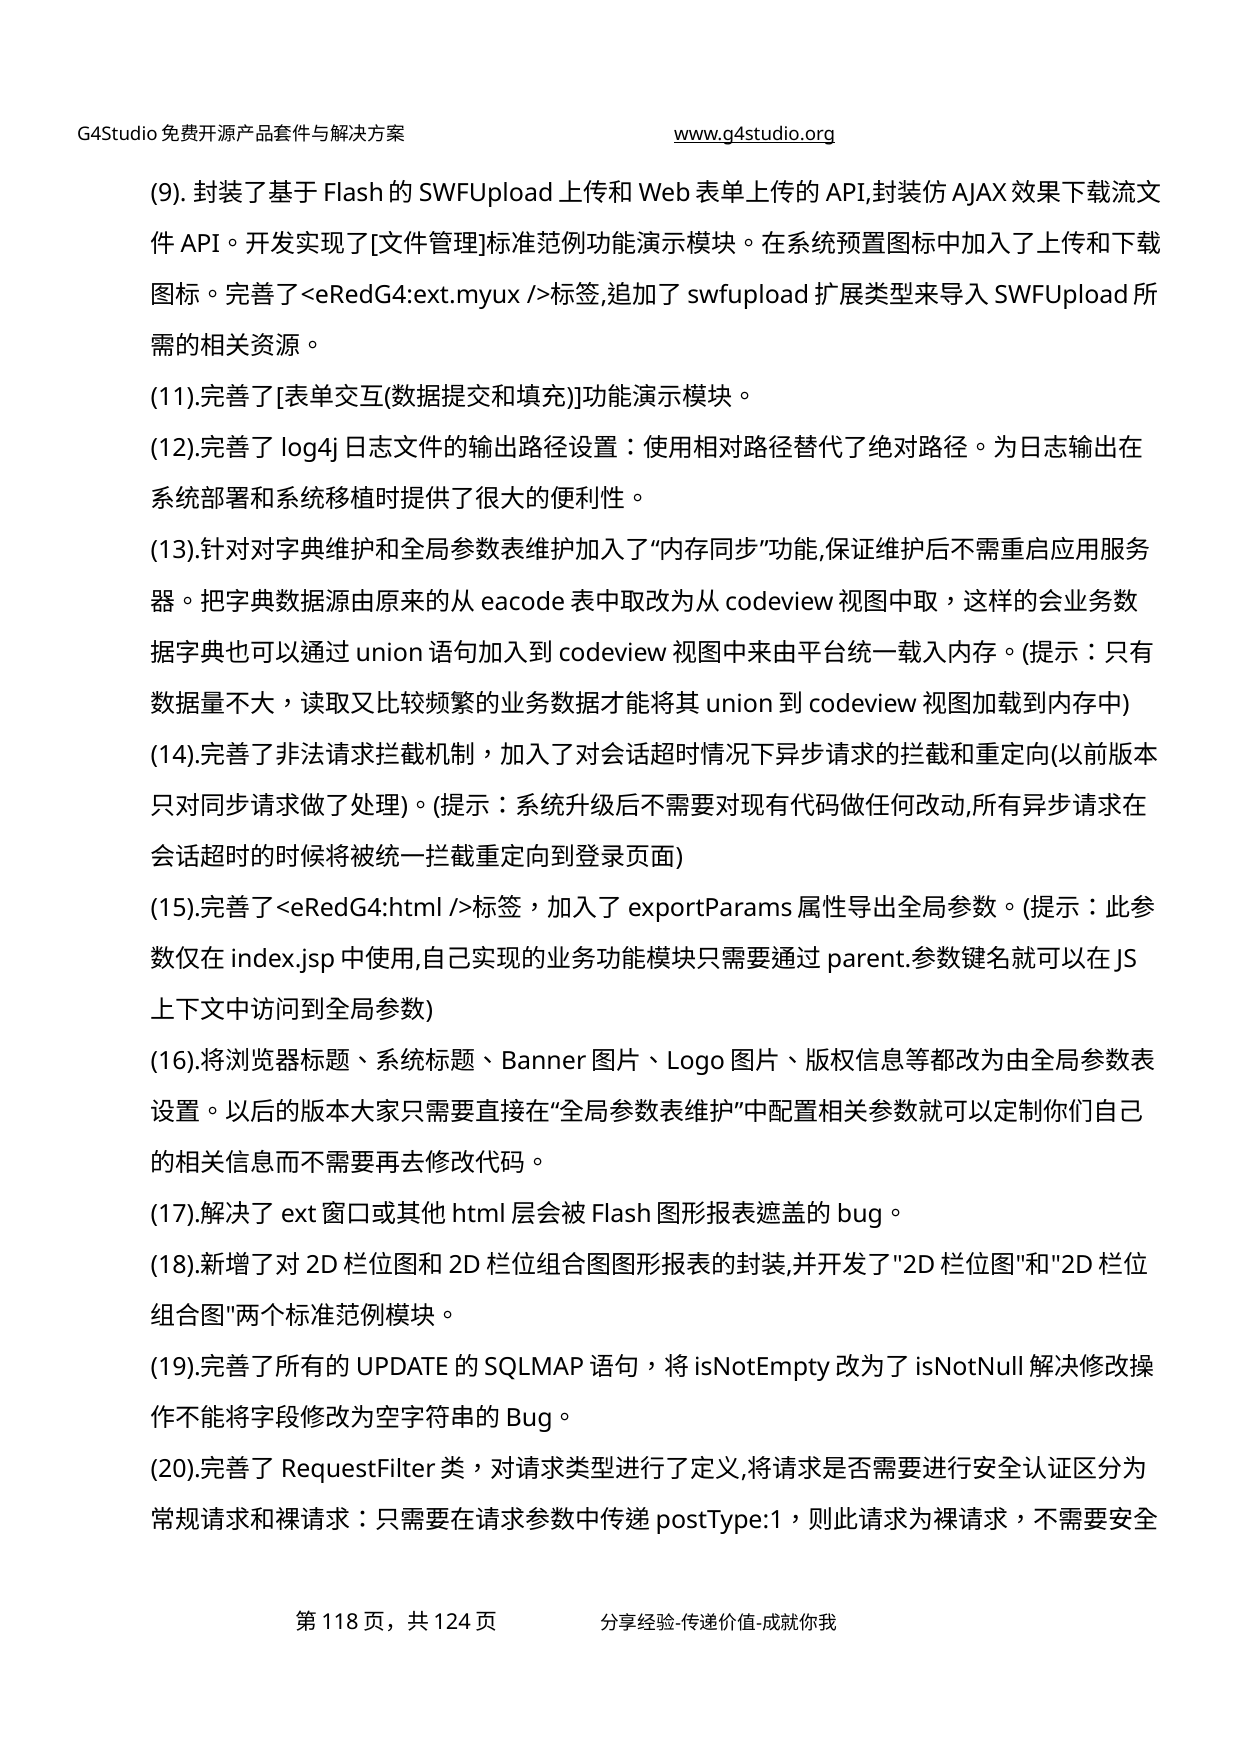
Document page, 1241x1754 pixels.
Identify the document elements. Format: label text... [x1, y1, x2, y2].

text (9). 封装了基于Flash的SWFUpload上传和Web表单上传的API,封装仿AJAX效果下载流文件API。开发实现了[文件管理]标准范例功能演示模块。在系统预置图标中加入了上传和下载图标。完善了<eRedG4:ext.myux />标签,追加了swfupload扩展类型来导入SWFUpload所需的相关资源。 (11).完善了[表单交互(数据提交和填充)]功能演示模块。 (12).完善了log4j日志文件的输出路径设置：使用相对路径替代了绝对路径。为日志输出在系统部署和系统移植时提供了很大的便利性。 (13).针对对字典维护和全局参数表维护加入了“内存同步”功能,保证维护后不需重启应用服务器。把字典数据源由原来的从eacode表中取改为从codeview视图中取，这样的会业务数据字典也可以通过union语句加入到codeview视图中来由平台统一载入内存。(提示：只有数据量不大，读取又比较频繁的业务数据才能将其union到codeview视图加载到内存中) (14).完善了非法请求拦截机制，加入了对会话超时情况下异步请求的拦截和重定向(以前版本只对同步请求做了处理)。(提示：系统升级后不需要对现有代码做任何改动,所有异步请求在会话超时的时候将被统一拦截重定向到登录页面) (15).完善了<eRedG4:html />标签，加入了exportParams属性导出全局参数。(提示：此参数仅在index.jsp中使用,自己实现的业务功能模块只需要通过parent.参数键名就可以在JS上下文中访问到全局参数) (16).将浏览器标题、系统标题、Banner图片、Logo图片、版权信息等都改为由全局参数表设置。以后的版本大家只需要直接在“全局参数表维护”中配置相关参数就可以定制你们自己的相关信息而不需要再去修改代码。 (17).解决了ext窗口或其他html层会被Flash图形报表遮盖的bug。 (18).新增了对2D栏位图和2D栏位组合图图形报表的封装,并开发了"2D栏位图"和"2D栏位组合图"两个标准范例模块。 (19).完善了所有的UPDATE的SQLMAP语句，将isNotEmpty改为了isNotNull解决修改操作不能将字段修改为空字符串的Bug。 (20).完善了RequestFilter类，对请求类型进行了定义,将请求是否需要进行安全认证区分为常规请求和裸请求：只需要在请求参数中传递postType:1，则此请求为裸请求，不需要安全 [150, 175, 1163, 1536]
